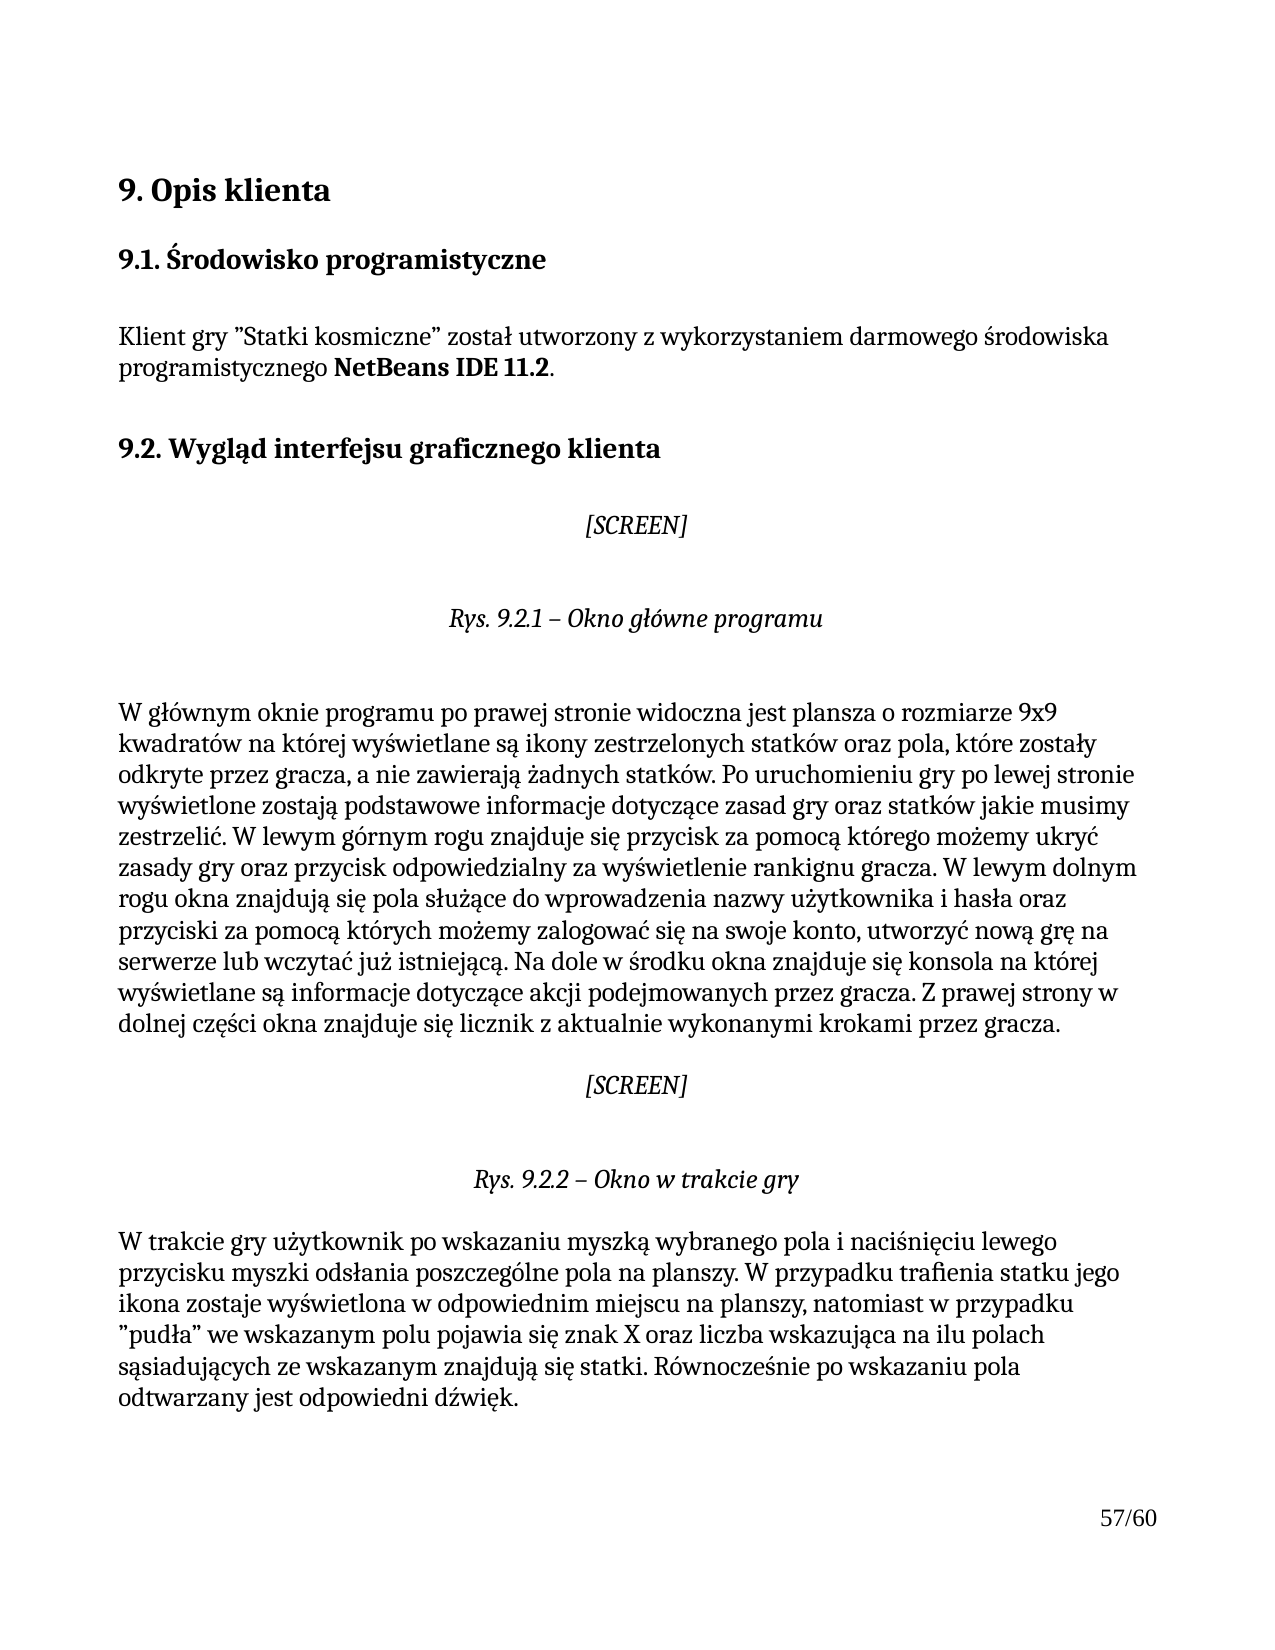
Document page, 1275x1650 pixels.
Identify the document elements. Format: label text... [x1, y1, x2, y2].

text W trakcie gry użytkownik po wskazaniu myszką wybranego pola i naciśnięciu lewego przycisku myszki odsłania poszczególne pola na planszy. W przypadku traﬁenia statku jego ikona zostaje wyświetlona w odpowiednim miejscu na planszy, natomiast w przypadku ”pudła” we wskazanym polu pojawia się znak X oraz liczba wskazująca na ilu polach sąsiadujących ze wskazanym znajdują się statki. Równocześnie po wskazaniu pola odtwarzany jest odpowiedni dźwięk. [118, 1226, 1157, 1413]
text Rys. 9.2.2 – Okno w trakcie gry [118, 1164, 1157, 1195]
subtitle 9.1. Środowisko programistyczne [118, 243, 1157, 277]
text Klient gry ”Statki kosmiczne” został utworzony z wykorzystaniem darmowego środowiska programistycznego NetBeans IDE 11.2. [118, 321, 1157, 383]
subtitle 9.2. Wygląd interfejsu graficznego klienta [118, 433, 1157, 466]
text W głównym oknie programu po prawej stronie widoczna jest plansza o rozmiarze 9x9 kwadratów na której wyświetlane są ikony zestrzelonych statków oraz pola, które zostały odkryte przez gracza, a nie zawierają żadnych statków. Po uruchomieniu gry po lewej stronie wyświetlone zostają podstawowe informacje dotyczące zasad gry oraz statków jakie musimy zestrzelić. W lewym górnym rogu znajduje się przycisk za pomocą którego możemy ukryć zasady gry oraz przycisk odpowiedzialny za wyświetlenie rankignu gracza. W lewym dolnym rogu okna znajdują się pola służące do wprowadzenia nazwy użytkownika i hasła oraz przyciski za pomocą których możemy zalogować się na swoje konto, utworzyć nową grę na serwerze lub wczytać już istniejącą. Na dole w środku okna znajduje się konsola na której wyświetlane są informacje dotyczące akcji podejmowanych przez gracza. Z prawej strony w dolnej części okna znajduje się licznik z aktualnie wykonanymi krokami przez gracza. [118, 697, 1157, 1039]
text [SCREEN] [118, 1070, 1157, 1102]
text Rys. 9.2.1 – Okno główne programu [118, 603, 1157, 634]
text [SCREEN] [118, 510, 1157, 541]
subtitle 9. Opis klienta [118, 172, 1157, 210]
